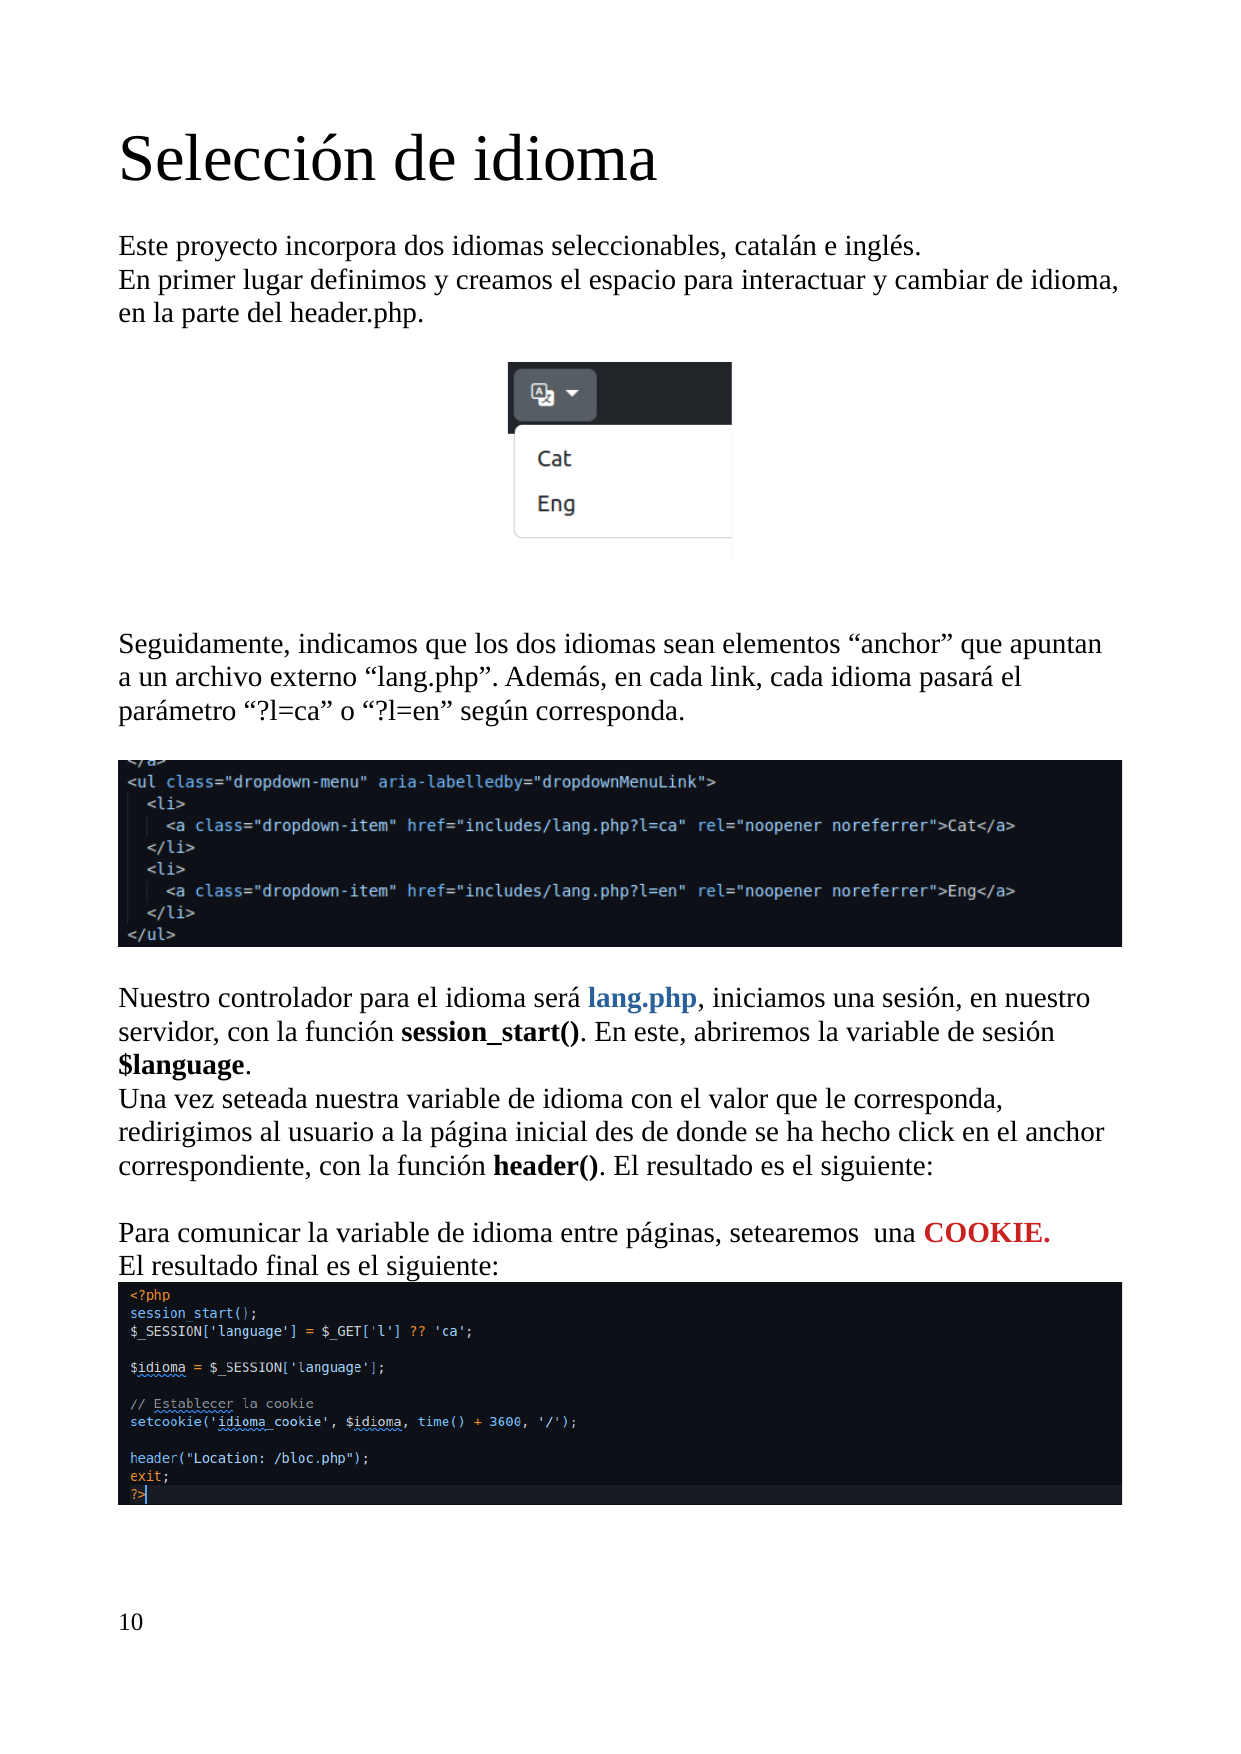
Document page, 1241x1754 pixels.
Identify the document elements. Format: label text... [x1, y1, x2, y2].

text El resultado final es el siguiente: [118, 1248, 1122, 1282]
text Selección de idioma [118, 118, 1122, 195]
text Este proyecto incorpora dos idiomas seleccionables, catalán e inglés. [118, 195, 1122, 262]
picture [118, 760, 1123, 947]
text Nuestro controlador para el idioma será lang.php, iniciamos una sesión, en nuestro servidor, con la función session_start(). En este, abriremos la variable de sesión $language. [118, 980, 1122, 1081]
text Una vez seteada nuestra variable de idioma con el valor que le corresponda, redirigimos al usuario a la página inicial des de donde se ha hecho click en el anchor correspondiente, con la función header(). El resultado es el siguiente: [118, 1081, 1122, 1181]
picture [118, 1282, 1123, 1505]
text Para comunicar la variable de idioma entre páginas, setearemos una COOKIE. [118, 1215, 1122, 1248]
text En primer lugar definimos y creamos el espacio para interactuar y cambiar de idioma, en la parte del header.php. [118, 262, 1122, 329]
text Seguidamente, indicamos que los dos idiomas sean elementos “anchor” que apuntan a un archivo externo “lang.php”. Además, en cada link, cada idioma pasará el parámetro “?l=ca” o “?l=en” según corresponda. [118, 626, 1122, 727]
picture [507, 362, 733, 563]
